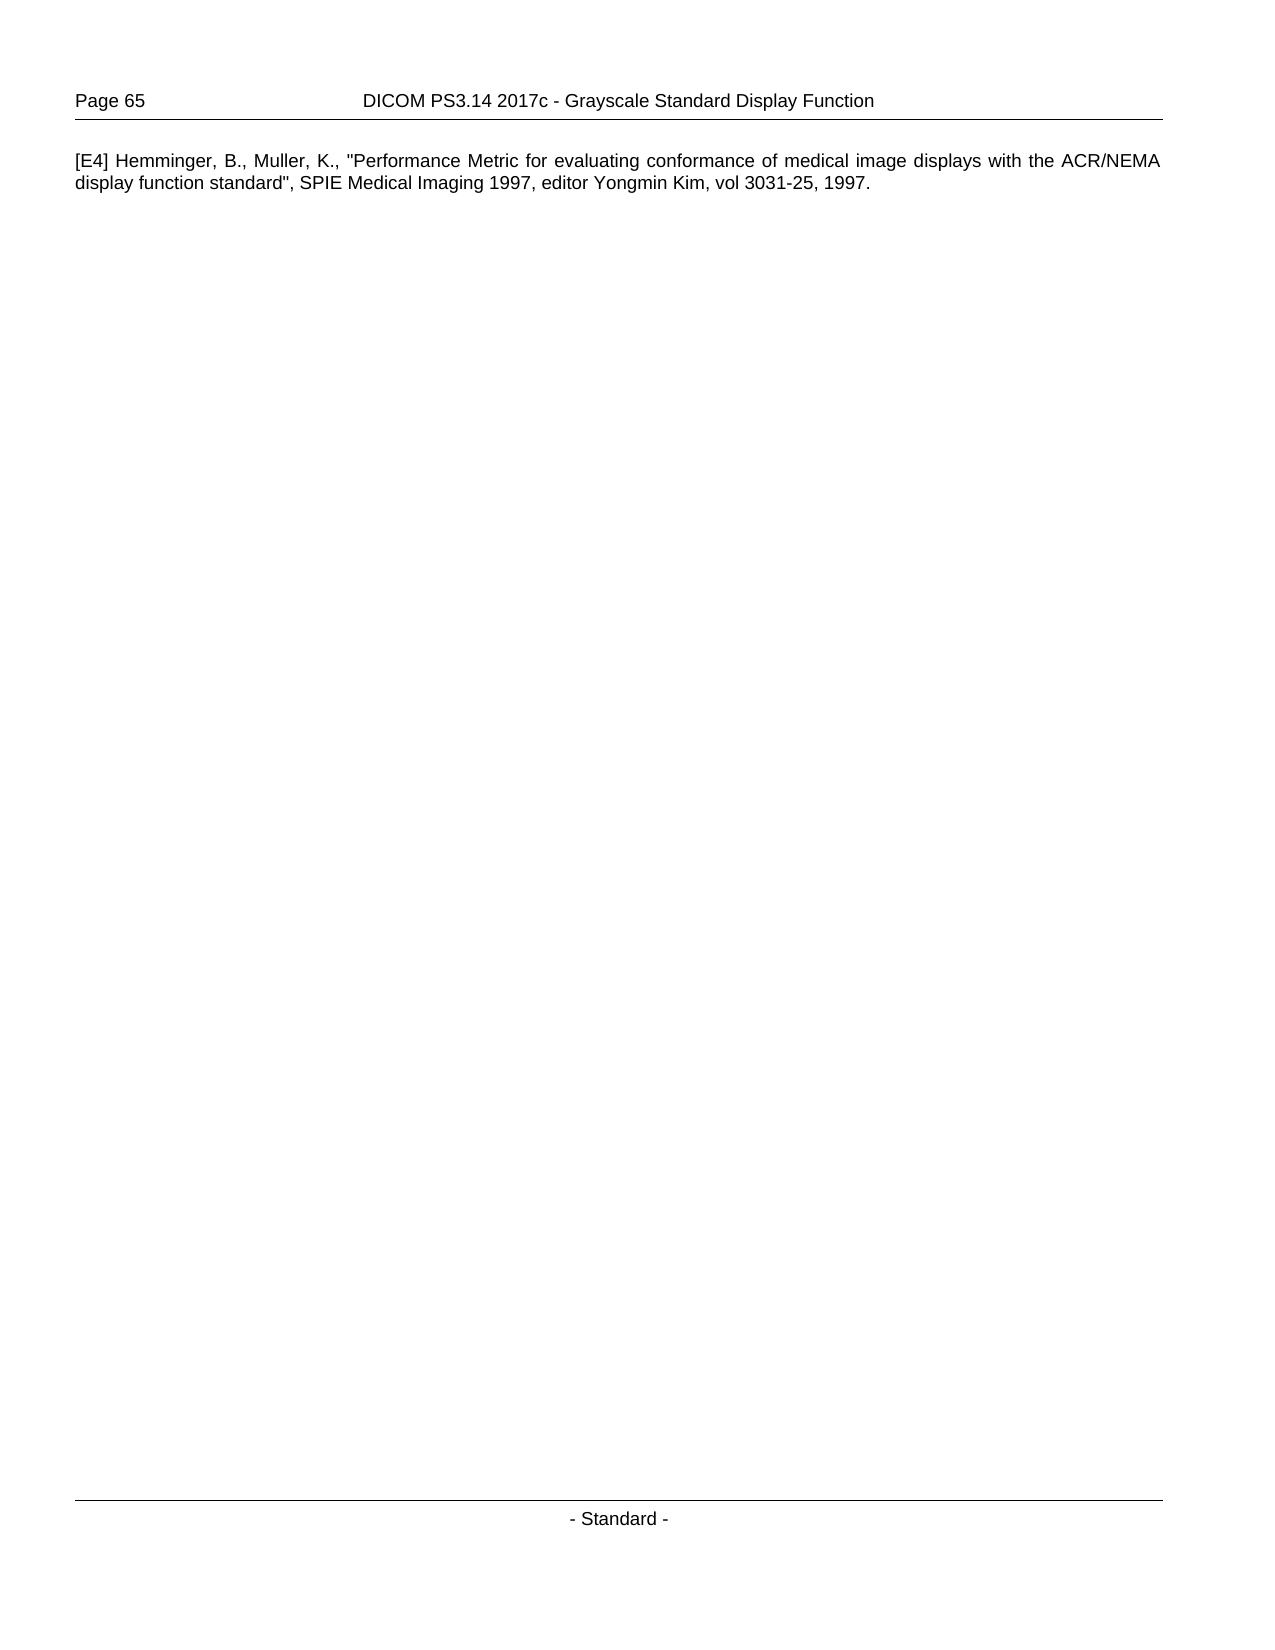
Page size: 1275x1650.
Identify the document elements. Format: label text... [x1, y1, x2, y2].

text [E4] Hemminger, B., Muller, K., "Performance Metric for evaluating conformance of medical image displays with the ACR/NEMA display function standard", SPIE Medical Imaging 1997, editor Yongmin Kim, vol 3031-25, 1997. [75, 150, 1162, 193]
